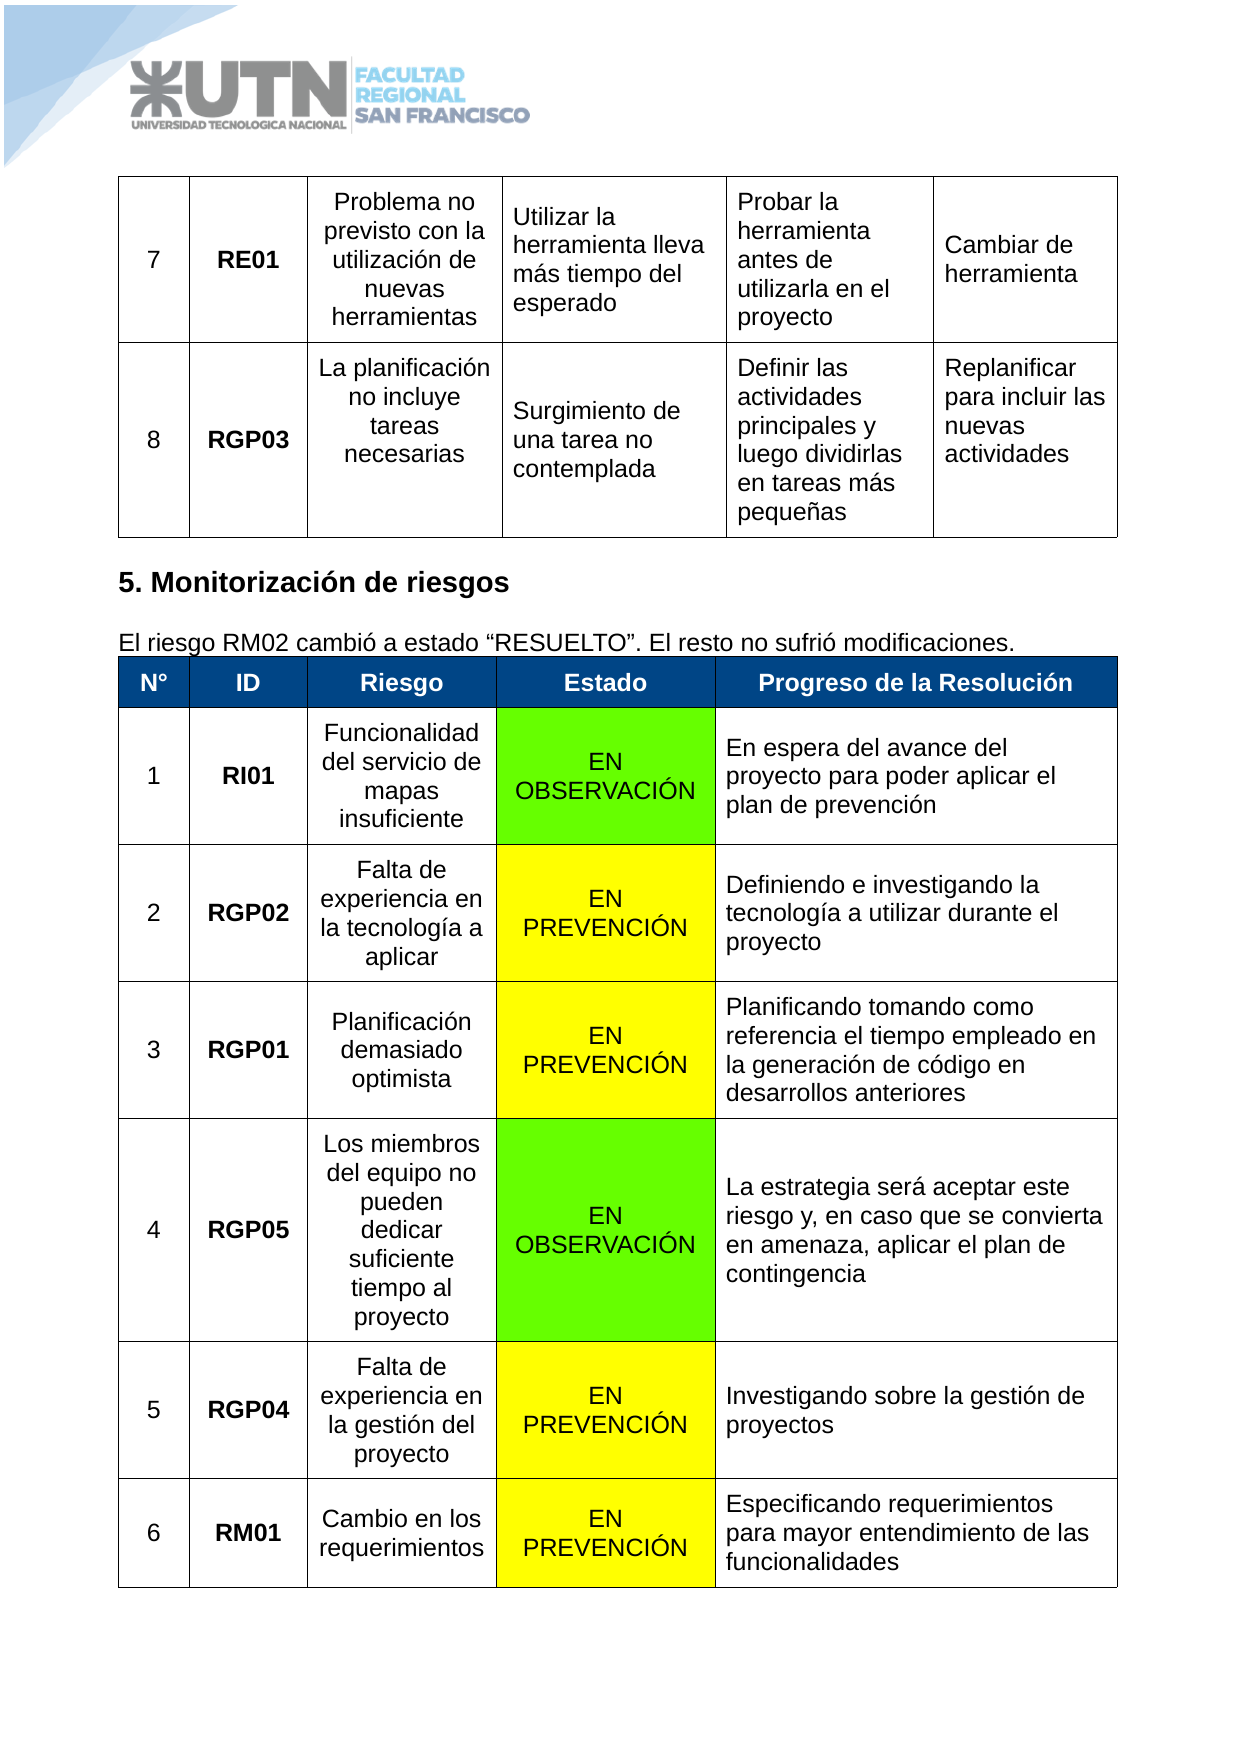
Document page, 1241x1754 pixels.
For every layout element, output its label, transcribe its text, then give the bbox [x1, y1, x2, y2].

table_cell EN PREVENCIÓN [497, 1342, 715, 1478]
table_cell Cambiar de herramienta [934, 177, 1117, 342]
table_cell Definiendo e investigando la tecnología a utilizar durante el proyecto [716, 845, 1117, 981]
table_cell EN OBSERVACIÓN [497, 708, 715, 844]
table_cell RGP02 [190, 845, 307, 981]
table_header ID [190, 657, 307, 707]
table_cell 3 [119, 982, 189, 1118]
table_cell Planificación demasiado optimista [308, 982, 496, 1118]
table_cell 1 [119, 708, 189, 844]
table_cell 4 [119, 1119, 189, 1341]
table_cell RI01 [190, 708, 307, 844]
table_cell 8 [119, 343, 189, 537]
table_cell Surgimiento de una tarea no contemplada [503, 343, 726, 537]
table_header Riesgo [308, 657, 496, 707]
table_cell Planificando tomando como referencia el tiempo empleado en la generación de código en desarrollos anteriores [716, 982, 1117, 1118]
table_cell Funcionalidad del servicio de mapas insuficiente [308, 708, 496, 844]
text El riesgo RM02 cambió a estado “RESUELTO”. El resto no sufrió modificaciones. [118, 628, 1110, 656]
table_cell Cambio en los requerimientos [308, 1479, 496, 1587]
table_cell 5 [119, 1342, 189, 1478]
table_cell Problema no previsto con la utilización de nuevas herramientas [308, 177, 502, 342]
table_cell RGP05 [190, 1119, 307, 1341]
table_cell La estrategia será aceptar este riesgo y, en caso que se convierta en amenaza, aplicar el plan de contingencia [716, 1119, 1117, 1341]
table_cell 7 [119, 177, 189, 342]
table_cell 6 [119, 1479, 189, 1587]
table_cell La planificación no incluye tareas necesarias [308, 343, 502, 537]
table_cell RGP04 [190, 1342, 307, 1478]
text 5. Monitorización de riesgos [118, 565, 1110, 599]
table_header N° [119, 657, 189, 707]
table_cell RGP01 [190, 982, 307, 1118]
table_cell Los miembros del equipo no pueden dedicar suficiente tiempo al proyecto [308, 1119, 496, 1341]
table_cell En espera del avance del proyecto para poder aplicar el plan de prevención [716, 708, 1117, 844]
table_cell 2 [119, 845, 189, 981]
table_cell RGP03 [190, 343, 307, 537]
table_cell Utilizar la herramienta lleva más tiempo del esperado [503, 177, 726, 342]
table_header Progreso de la Resolución [716, 657, 1117, 707]
picture [3, 5, 532, 169]
table_header Estado [497, 657, 715, 707]
table_cell Falta de experiencia en la gestión del proyecto [308, 1342, 496, 1478]
table_cell RM01 [190, 1479, 307, 1587]
table_cell EN PREVENCIÓN [497, 1479, 715, 1587]
table_cell Replanificar para incluir las nuevas actividades [934, 343, 1117, 537]
table_cell Investigando sobre la gestión de proyectos [716, 1342, 1117, 1478]
table_cell Probar la herramienta antes de utilizarla en el proyecto [727, 177, 933, 342]
table_cell Especificando requerimientos para mayor entendimiento de las funcionalidades [716, 1479, 1117, 1587]
table_cell EN PREVENCIÓN [497, 982, 715, 1118]
table_cell Falta de experiencia en la tecnología a aplicar [308, 845, 496, 981]
table_cell RE01 [190, 177, 307, 342]
table_cell EN OBSERVACIÓN [497, 1119, 715, 1341]
table_cell EN PREVENCIÓN [497, 845, 715, 981]
table_cell Definir las actividades principales y luego dividirlas en tareas más pequeñas [727, 343, 933, 537]
